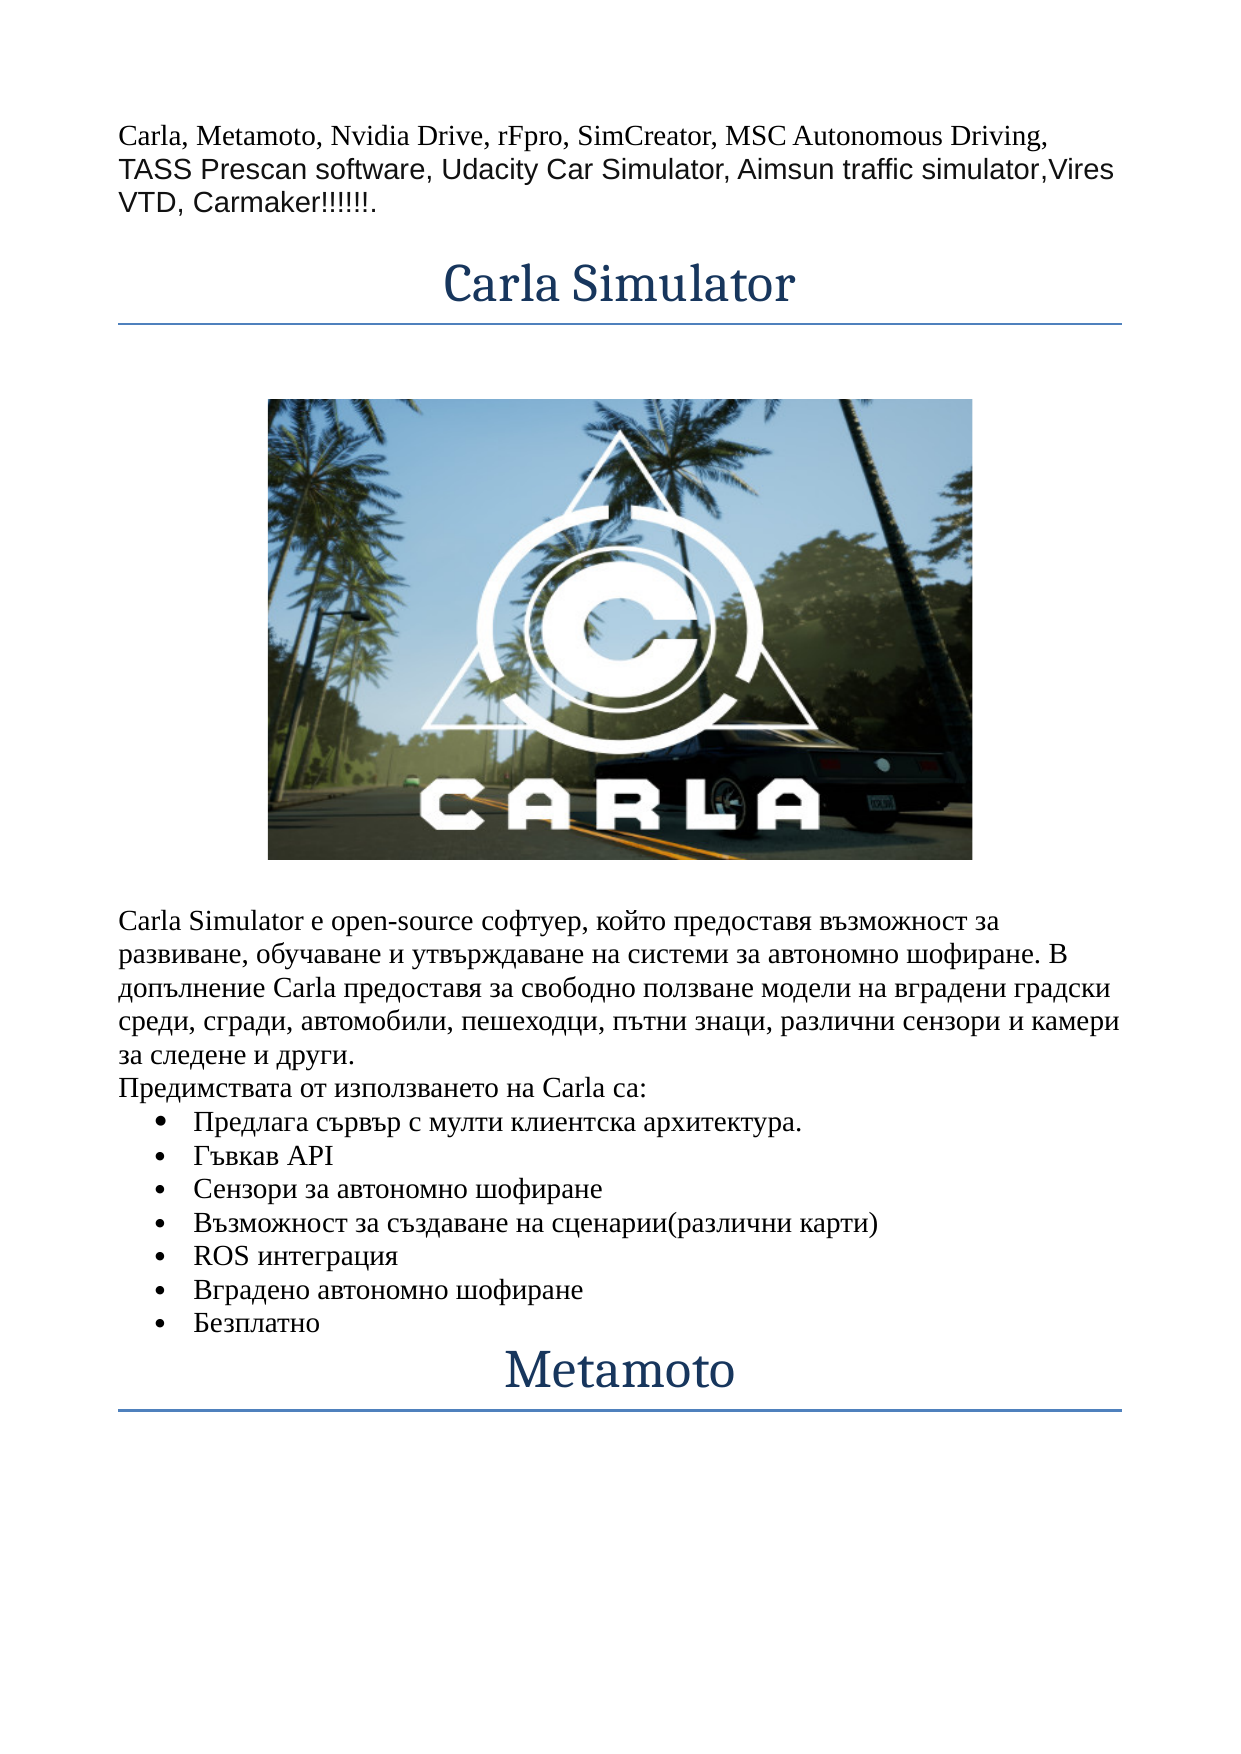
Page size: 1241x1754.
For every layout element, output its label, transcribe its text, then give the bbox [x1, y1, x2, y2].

text Carla, Metamoto, Nvidia Drive, rFpro, SimCreator, MSC Autonomous Driving, TASS Prescan software, Udacity Car Simulator, Aimsun traffic simulator,Vires VTD, Carmaker!!!!!!. [118, 118, 1122, 219]
list Предлага сървър с мулти клиентска архитектура. [156, 1104, 1122, 1138]
list ROS интеграция [156, 1238, 1122, 1272]
list Вградено автономно шофиране [156, 1272, 1122, 1305]
picture [267, 399, 973, 860]
list Гъвкав API [156, 1138, 1122, 1171]
text Предимствата от използването на Carla са: [118, 1070, 1122, 1104]
list Възможност за създаване на сценарии(различни карти) [156, 1205, 1122, 1238]
list Сензори за автономно шофиране [156, 1171, 1122, 1205]
list Безплатно [156, 1305, 1122, 1339]
text Metamoto [118, 1339, 1122, 1409]
text Carla Simulator [118, 252, 1122, 323]
text Carla Simulator e open-source софтуер, който предоставя възможност за развиване, обучаване и утвърждаване на системи за автономно шофиране. В допълнение Carla предоставя за свободно ползване модели на вградени градски среди, сгради, автомобили, пешеходци, пътни знаци, различни сензори и камери за следене и други. [118, 903, 1122, 1070]
